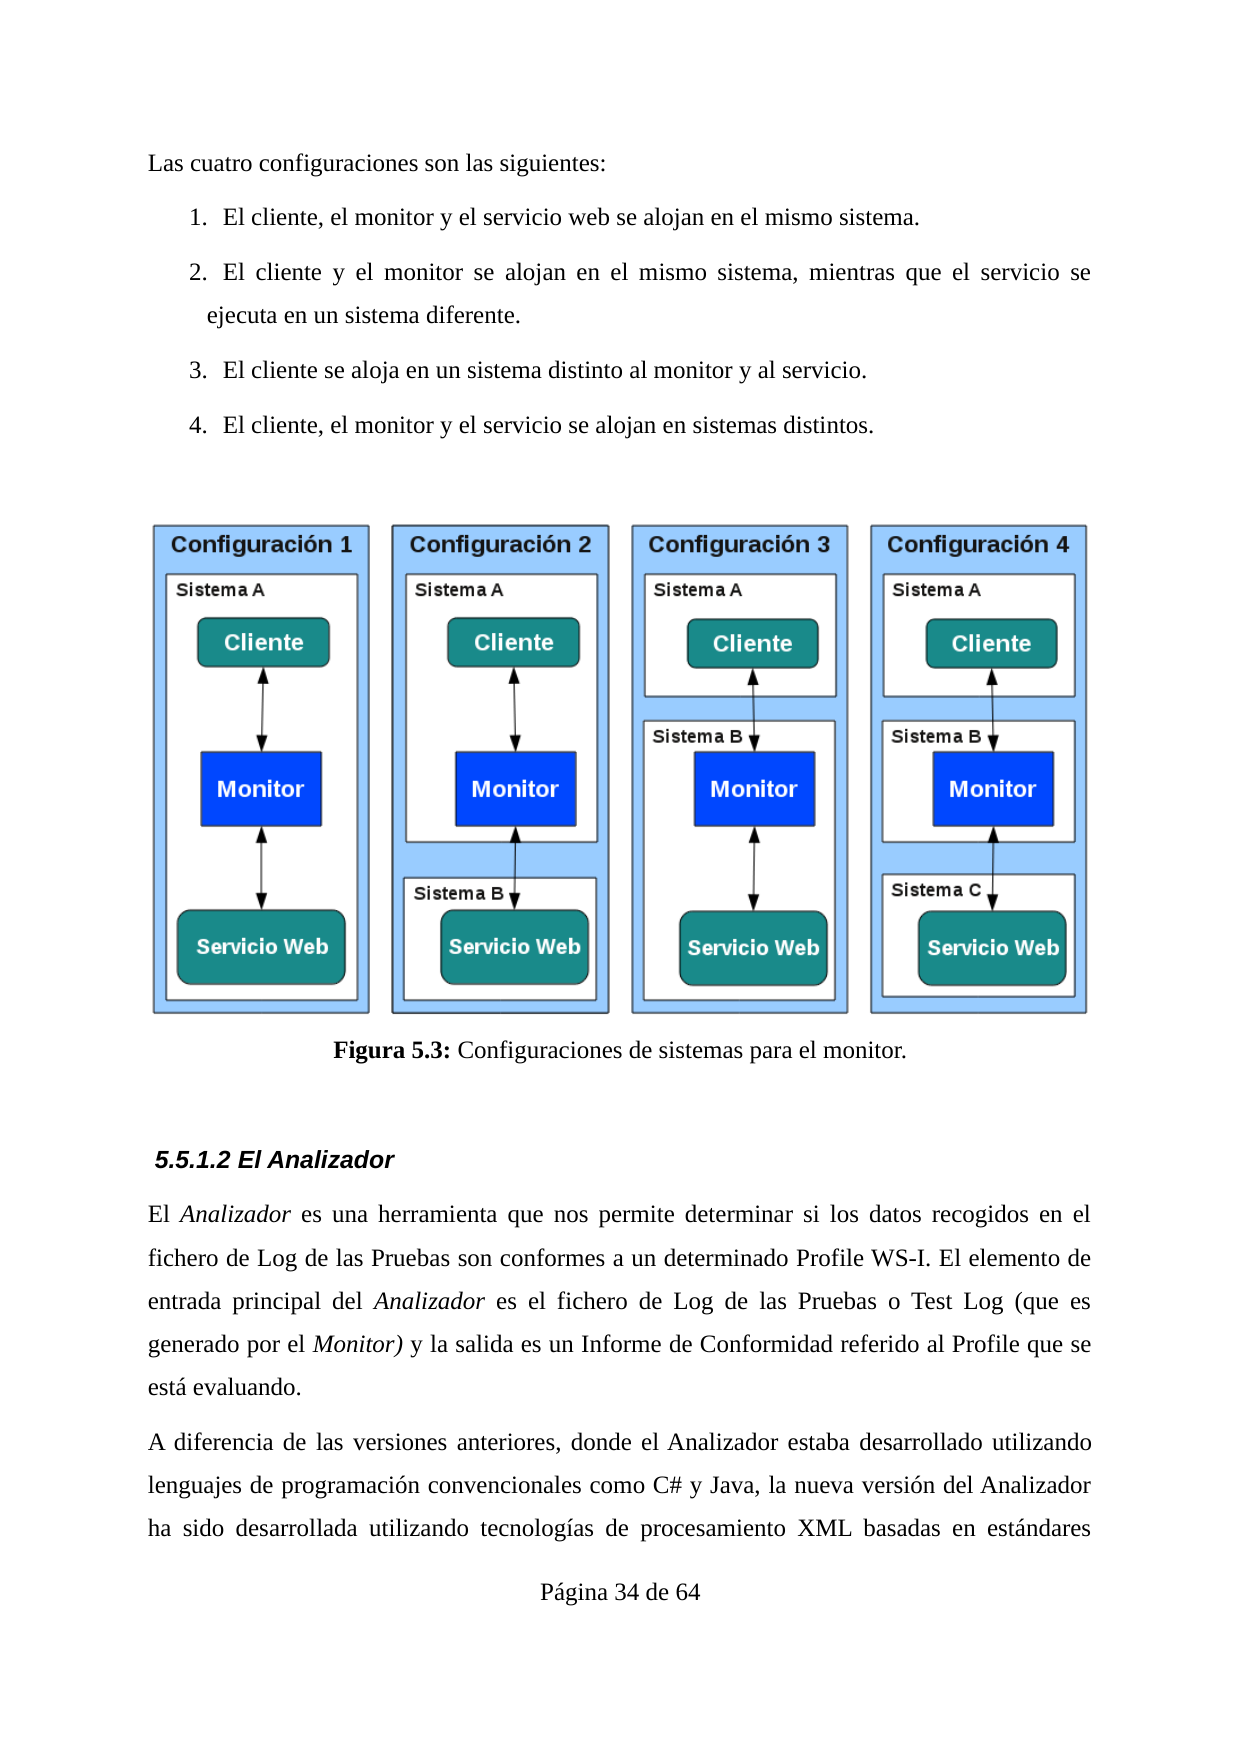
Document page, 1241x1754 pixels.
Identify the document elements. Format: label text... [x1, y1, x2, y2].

list El cliente, el monitor y el servicio se alojan en sistemas distintos. [189, 410, 1093, 439]
text Las cuatro configuraciones son las siguientes: [148, 148, 1093, 176]
picture [147, 520, 1093, 1021]
list El cliente y el monitor se alojan en el mismo sistema, mientras que el servicio se ejecuta en un sistema diferente. [189, 257, 1093, 329]
text El Analizador es una herramienta que nos permite determinar si los datos recogidos en el fichero de Log de las Pruebas son conformes a un determinado Profile WS-I. El elemento de entrada principal del Analizador es el fichero de Log de las Pruebas o Test Log (que es generado por el Monitor) y la salida es un Informe de Conformidad referido al Profile que se está evaluando. [148, 1199, 1093, 1401]
text Figura 5.3: Configuraciones de sistemas para el monitor. [148, 1021, 1093, 1064]
subtitle El Analizador [148, 1145, 1093, 1173]
list El cliente, el monitor y el servicio web se alojan en el mismo sistema. [189, 202, 1093, 231]
text A diferencia de las versiones anteriores, donde el Analizador estaba desarrollado utilizando lenguajes de programación convencionales como C# y Java, la nueva versión del Analizador ha sido desarrollada utilizando tecnologías de procesamiento XML basadas en estándares [148, 1427, 1093, 1542]
list El cliente se aloja en un sistema distinto al monitor y al servicio. [189, 355, 1093, 384]
